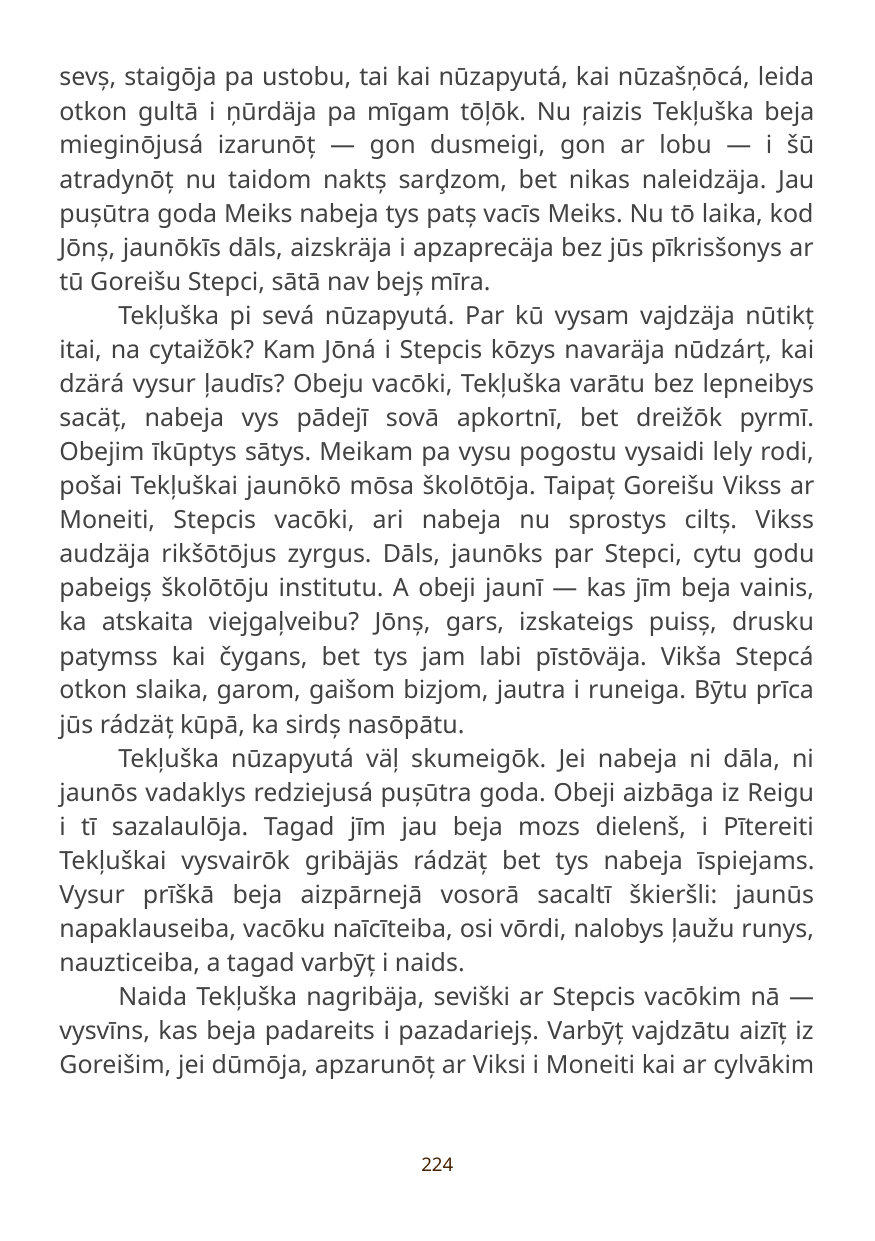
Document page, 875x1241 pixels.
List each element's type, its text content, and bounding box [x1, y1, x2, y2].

text Tekļuška pi sevá nūzapyutá. Par kū vysam vajdzäja nūtikț itai, na cytaižōk? Kam Jōná i Stepcis kōzys navaräja nūdzárț, kai dzärá vysur ļaudīs? Obeju vacōki, Tekļuška varātu bez lepneibys sacäț, nabeja vys pādejī sovā apkortnī, bet dreižōk pyrmī. Obejim īkūptys sātys. Meikam pa vysu pogostu vysaidi lely rodi, pošai Tekļuškai jaunōkō mōsa školōtōja. Taipaț Goreišu Vikss ar Moneiti, Stepcis vacōki, ari nabeja nu sprostys ciltș. Vikss audzäja rikšōtōjus zyrgus. Dāls, jaunōks par Stepci, cytu godu pabeigș školōtōju institutu. A obeji jaunī — kas jīm beja vainis, ka atskaita viejgaļveibu? Jōnș, gars, izskateigs puisș, drusku patymss kai čygans, bet tys jam labi pīstōväja. Vikša Stepcá otkon slaika, garom, gaišom bizjom, jautra i runeiga. Bȳtu prīca jūs rádzäț kūpā, ka sirdș nasōpātu. [59, 297, 815, 740]
text sevș, staigōja pa ustobu, tai kai nūzapyutá, kai nūzašņōcá, leida otkon gultā i ņūrdäja pa mīgam tōļōk. Nu ŗaizis Tekļuška beja mieginōjusá izarunōț — gon dusmeigi, gon ar lobu — i šū atradynōț nu taidom naktș sarḑzom, bet nikas naleidzäja. Jau pușūtra goda Meiks nabeja tys patș vacīs Meiks. Nu tō laika, kod Jōnș, jaunōkīs dāls, aizskräja i apzaprecäja bez jūs pīkrisšonys ar tū Goreišu Stepci, sātā nav bejș mīra. [59, 59, 815, 297]
text Naida Tekļuška nagribäja, seviški ar Stepcis vacōkim nā — vysvīns, kas beja padareits i pazadariejș. Varbȳț vajdzātu aizīț iz Goreišim, jei dūmōja, apzarunōț ar Viksi i Moneiti kai ar cylvākim [59, 979, 815, 1081]
text Tekļuška nūzapyutá väļ skumeigōk. Jei nabeja ni dāla, ni jaunōs vadaklys redziejusá pușūtra goda. Obeji aizbāga iz Reigu i tī sazalaulōja. Tagad jīm jau beja mozs dielenš, i Pītereiti Tekļuškai vysvairōk gribäjäs rádzäț bet tys nabeja īspiejams. Vysur prīškā beja aizpārnejā vosorā sacaltī škieršli: jaunūs napaklauseiba, vacōku naīcīteiba, osi vōrdi, nalobys ļaužu runys, nauzticeiba, a tagad varbȳț i naids. [59, 740, 815, 979]
